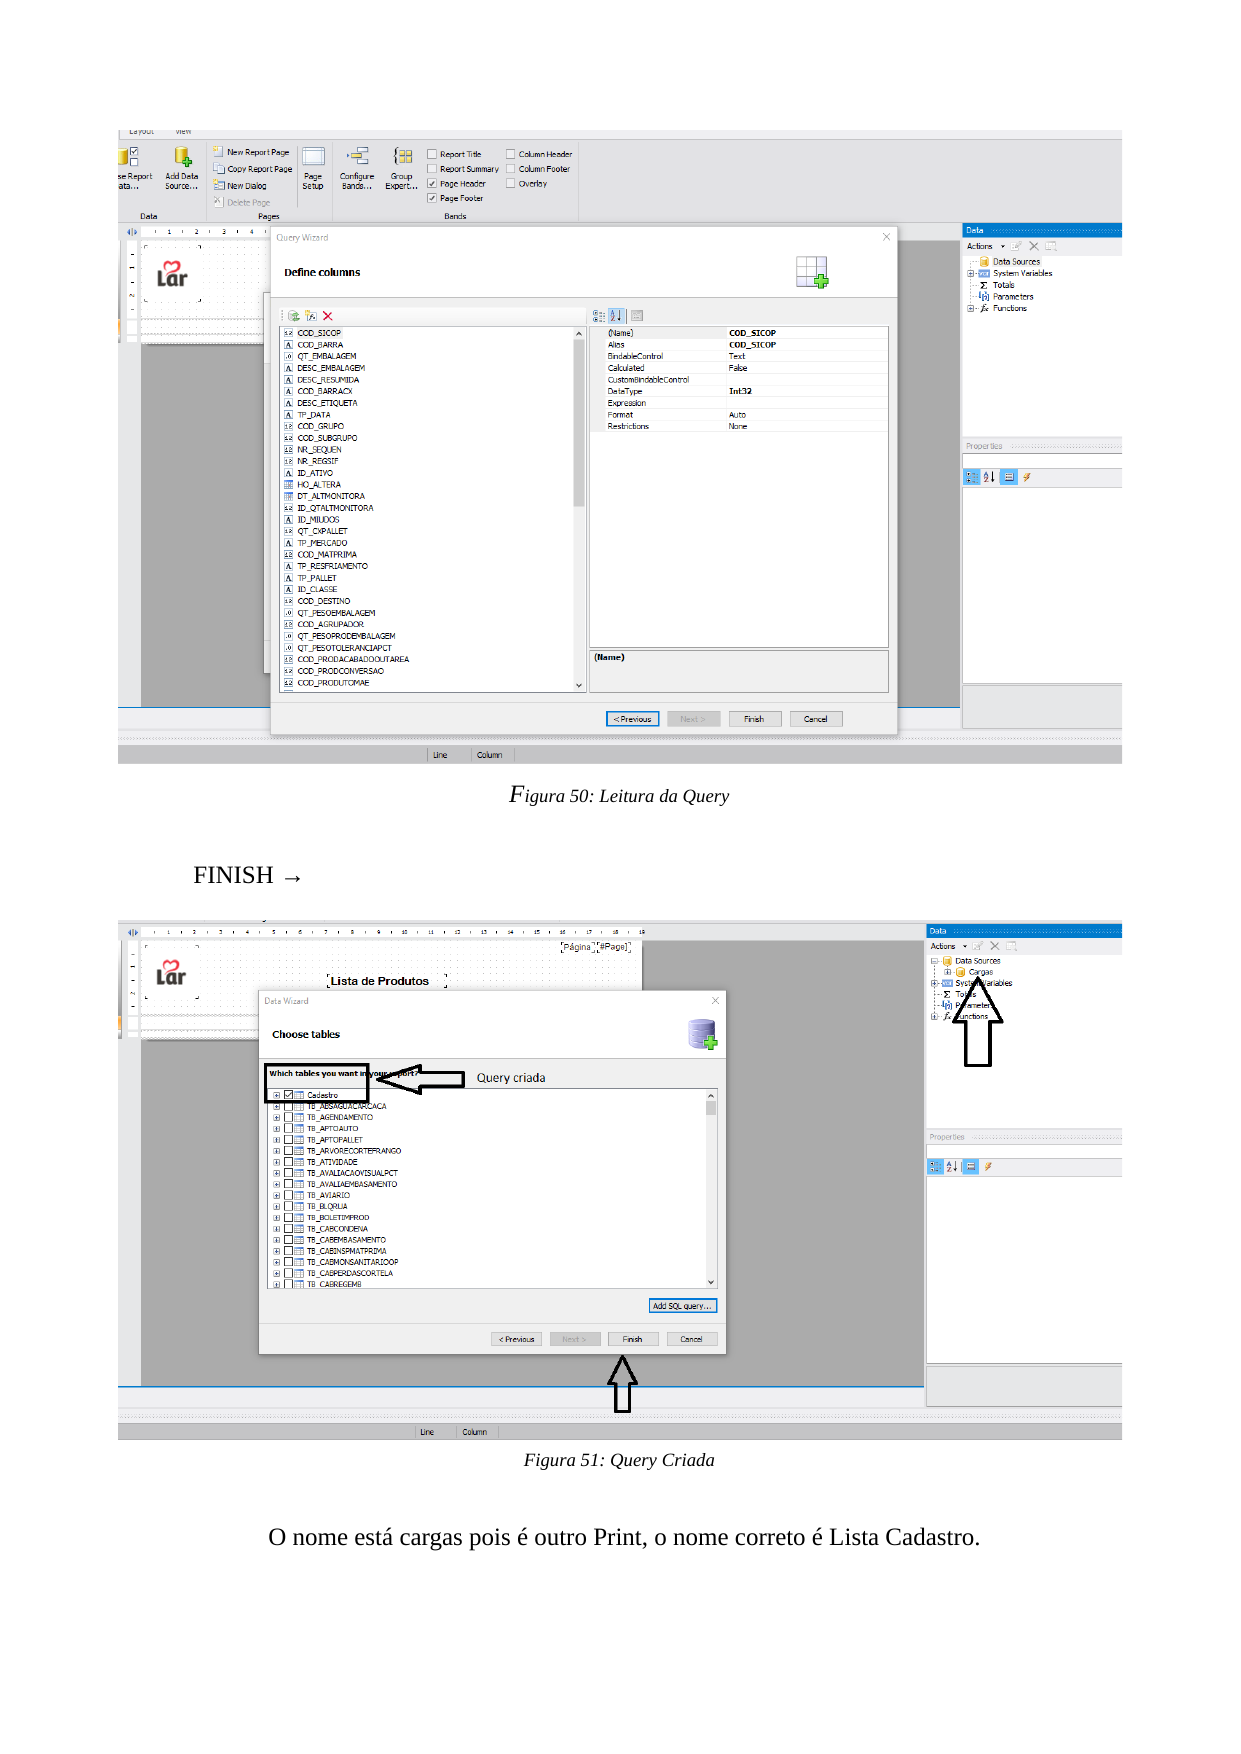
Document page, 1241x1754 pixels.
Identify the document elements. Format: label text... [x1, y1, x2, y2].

text O nome está cargas pois é outro Print, o nome correto é Lista Cadastro. [118, 1522, 1122, 1551]
text Figura 50: Leitura da Query [118, 780, 1122, 808]
text FINISH → [118, 860, 1122, 889]
picture [118, 920, 1123, 1449]
picture [118, 130, 1123, 780]
text Figura 51: Query Criada [118, 1449, 1122, 1470]
